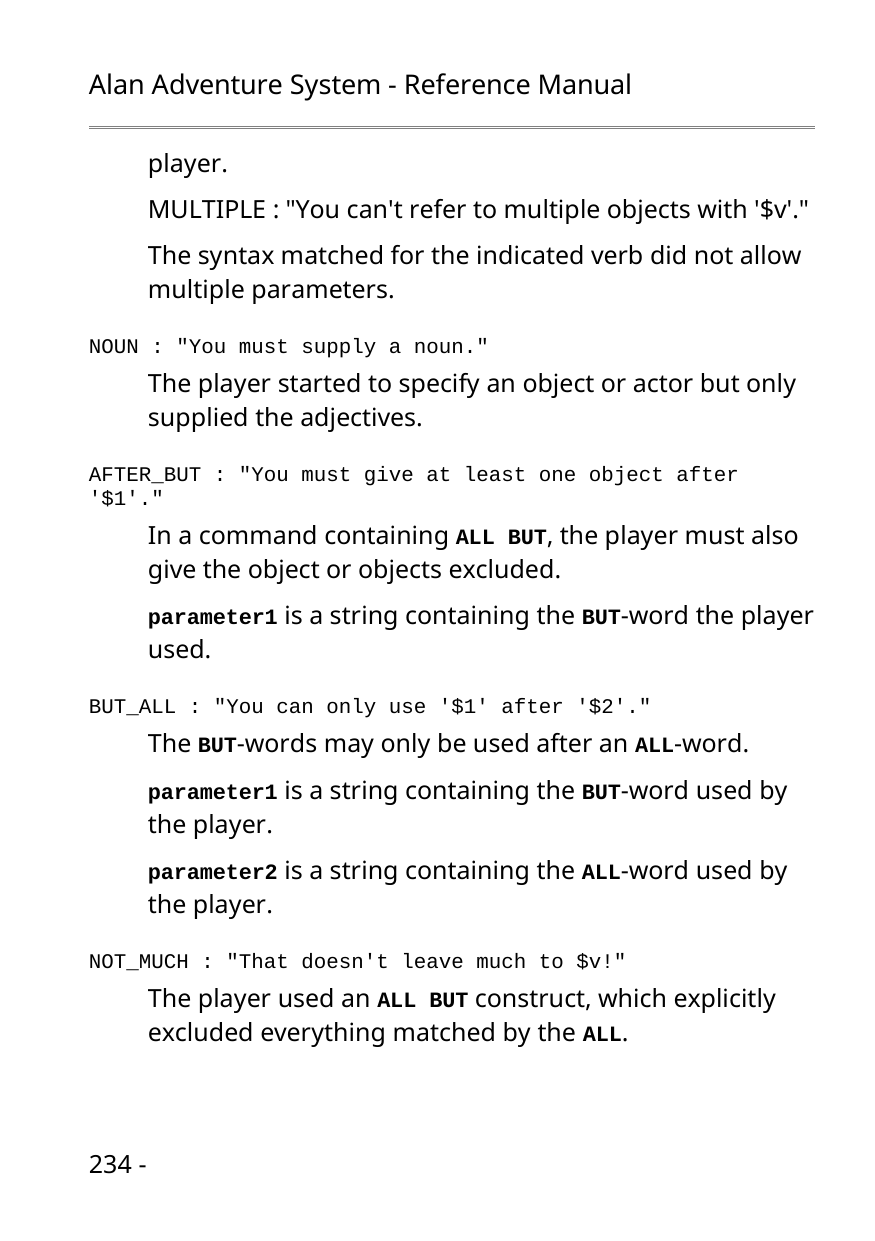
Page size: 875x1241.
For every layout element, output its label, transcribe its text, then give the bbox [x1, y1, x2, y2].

text parameter2 is a string containing the ALL-word used by the player. [148, 853, 815, 921]
text In a command containing ALL BUT, the player must also give the ob­ject or objects excluded. [148, 518, 815, 586]
text The player started to specify an object or actor but only supplied the adjectives. [148, 366, 815, 434]
text player. [148, 146, 815, 179]
text BUT_ALL : "You can only use '$1' after '$2'." [88, 696, 815, 720]
text parameter1 is a string containing the BUT-word used by the player. [148, 773, 815, 841]
text MULTIPLE : "You can't refer to multiple objects with '$v'." [148, 192, 815, 226]
text The player used an ALL BUT construct, which explicitly excluded everything matched by the ALL. [148, 981, 815, 1049]
text The BUT-words may only be used after an ALL-word. [148, 726, 815, 760]
text NOT_MUCH : "That doesn't leave much to $v!" [88, 951, 815, 975]
text parameter1 is a string containing the BUT-word the player used. [148, 598, 815, 666]
text AFTER_BUT : "You must give at least one object after '$1'." [88, 464, 815, 512]
text NOUN : "You must supply a noun." [88, 336, 815, 360]
text The syntax matched for the indicated verb did not allow multiple parameters. [148, 238, 815, 306]
